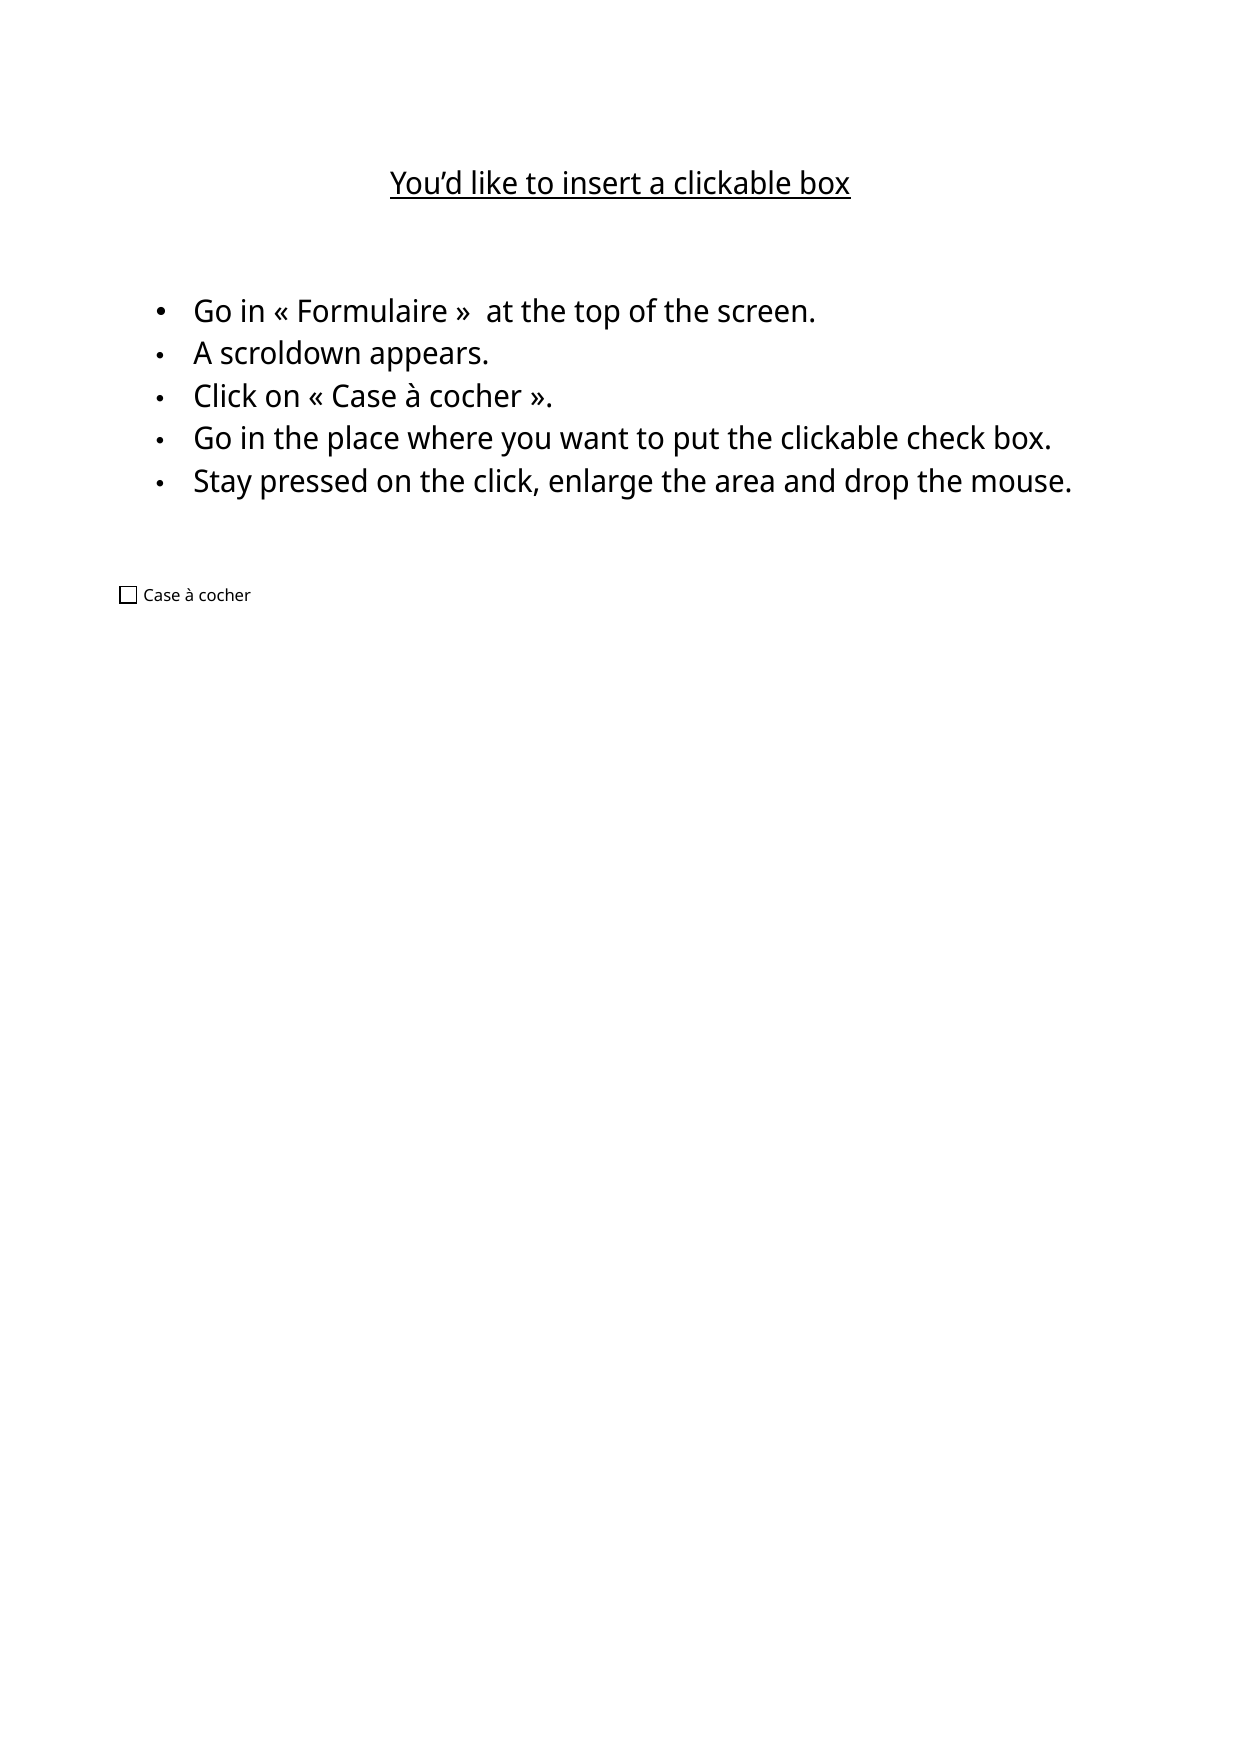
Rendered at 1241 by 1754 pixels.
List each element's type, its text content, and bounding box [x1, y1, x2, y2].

list Go in the place where you want to put the clickable check box. [156, 416, 1122, 459]
list Click on « Case à cocher ». [156, 374, 1122, 416]
list A scroldown appears. [156, 331, 1122, 374]
list Go in « Formulaire » at the top of the screen. [156, 288, 1122, 331]
list Stay pressed on the click, enlarge the area and drop the mouse. [156, 459, 1122, 502]
text You’d like to insert a clickable box [118, 161, 1122, 203]
